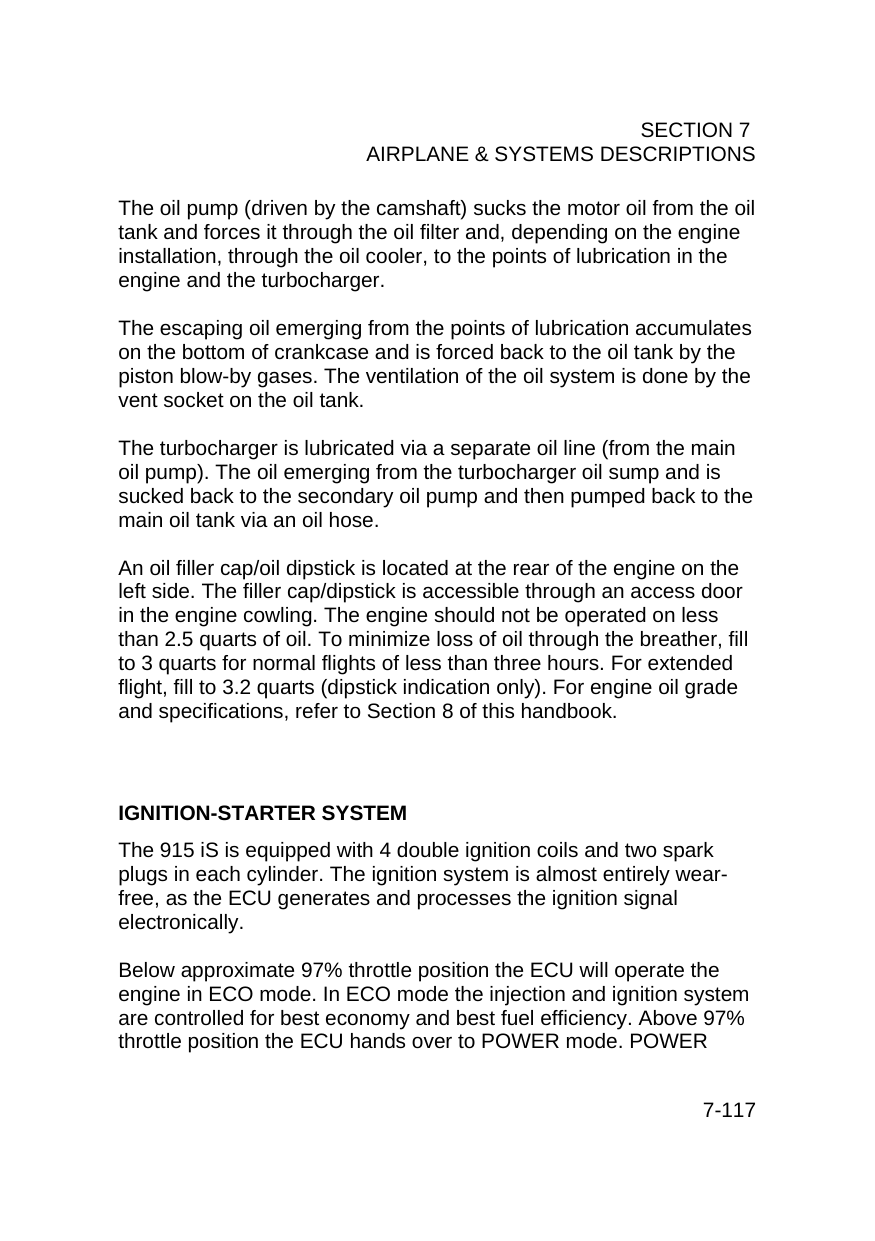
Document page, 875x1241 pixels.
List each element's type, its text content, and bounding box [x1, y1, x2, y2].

subtitle IGNITION-STARTER SYSTEM [118, 801, 756, 825]
text An oil filler cap/oil dipstick is located at the rear of the engine on the left side. The filler cap/dipstick is accessible through an access door in the engine cowling. The engine should not be operated on less than 2.5 quarts of oil. To minimize loss of oil through the breather, fill to 3 quarts for normal flights of less than three hours. For extended flight, fill to 3.2 quarts (dipstick indication only). For engine oil grade and specifications, refer to Section 8 of this handbook. [118, 555, 756, 723]
text The oil pump (driven by the camshaft) sucks the motor oil from the oil tank and forces it through the oil filter and, depending on the engine installation, through the oil cooler, to the points of lubrication in the engine and the turbocharger. [118, 196, 756, 292]
text main oil tank via an oil hose. [118, 507, 756, 531]
text Below approximate 97% throttle position the ECU will operate the engine in ECO mode. In ECO mode the injection and ignition system are controlled for best economy and best fuel efficiency. Above 97% throttle position the ECU hands over to POWER mode. POWER [118, 957, 756, 1053]
text The 915 iS is equipped with 4 double ignition coils and two spark plugs in each cylinder. The ignition system is almost entirely wear-free, as the ECU generates and processes the ignition signal electronically. [118, 838, 756, 933]
text The turbocharger is lubricated via a separate oil line (from the main oil pump). The oil emerging from the turbocharger oil sump and is sucked back to the secondary oil pump and then pumped back to the [118, 436, 756, 507]
text The escaping oil emerging from the points of lubrication accumulates on the bottom of crankcase and is forced back to the oil tank by the piston blow-by gases. The ventilation of the oil system is done by the vent socket on the oil tank. [118, 316, 756, 412]
